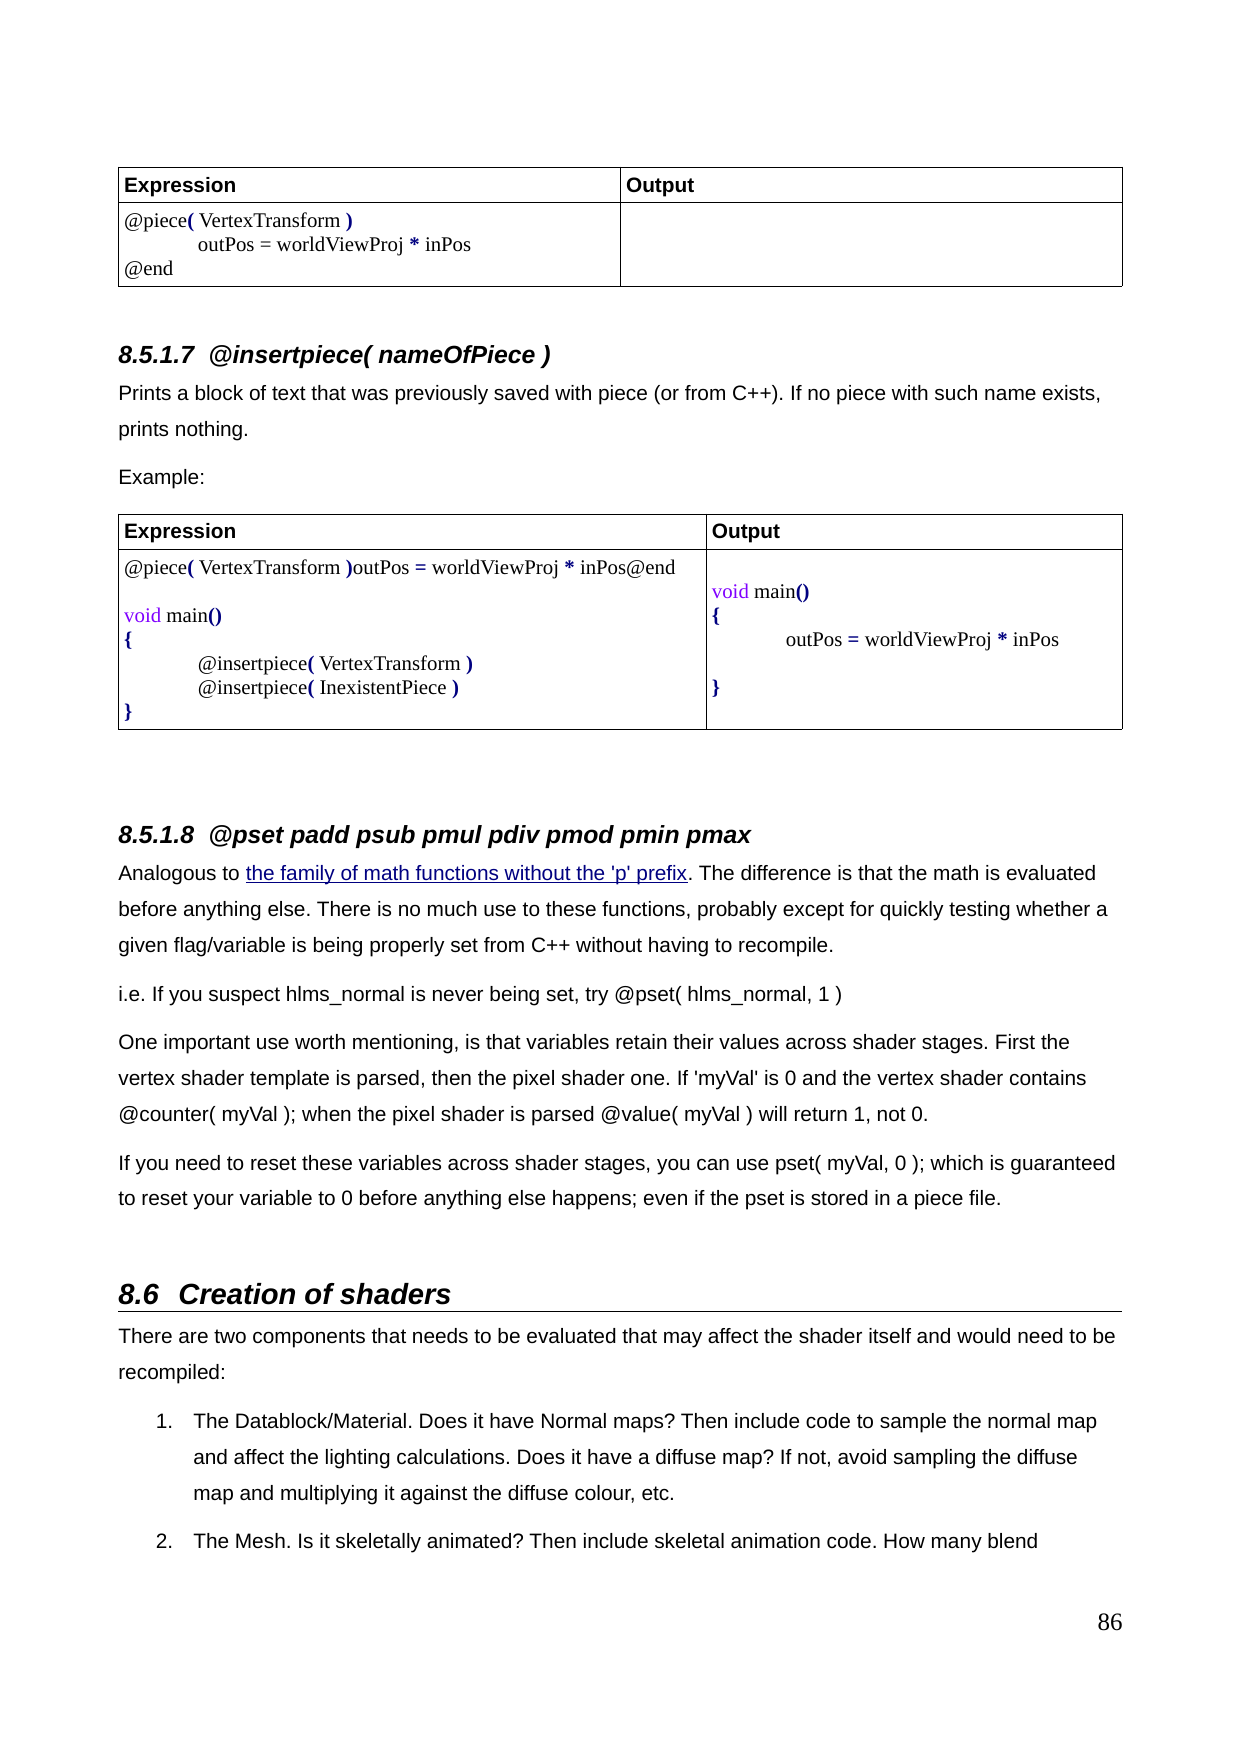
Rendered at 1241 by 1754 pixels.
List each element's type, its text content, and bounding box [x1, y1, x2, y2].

table_cell [621, 203, 1122, 286]
subtitle Creation of shaders [118, 1277, 1122, 1311]
text If you need to reset these variables across shader stages, you can use pset( myVal, 0 ); which is guaranteed to reset your variable to 0 before anything else happens; even if the pset is stored in a piece file. [118, 1150, 1122, 1210]
text There are two components that needs to be evaluated that may affect the shader itself and would need to be recompiled: [118, 1324, 1122, 1384]
subtitle @pset padd psub pmul pdiv pmod pmin pmax [118, 820, 1122, 849]
table_header Expression [119, 515, 706, 549]
subtitle @insertpiece( nameOfPiece ) [118, 340, 1122, 368]
text Example: [118, 465, 1122, 489]
table_cell void main() { outPos = worldViewProj * inPos } [707, 550, 1122, 729]
table_header Expression [119, 168, 620, 202]
list The Datablock/Material. Does it have Normal maps? Then include code to sample the normal map and affect the lighting calculations. Does it have a diffuse map? If not, avoid sampling the diffuse map and multiplying it against the diffuse colour, etc. [156, 1408, 1122, 1504]
table_cell @piece( VertexTransform ) outPos = worldViewProj * inPos @end [119, 203, 620, 286]
table_header Output [621, 168, 1122, 202]
text One important use worth mentioning, is that variables retain their values across shader stages. First the vertex shader template is parsed, then the pixel shader one. If 'myVal' is 0 and the vertex shader contains @counter( myVal ); when the pixel shader is parsed @value( myVal ) will return 1, not 0. [118, 1030, 1122, 1126]
text Analogous to the family of math functions without the 'p' prefix. The difference is that the math is evaluated before anything else. There is no much use to these functions, probably except for quickly testing whether a given flag/variable is being properly set from C++ without having to recompile. [118, 861, 1122, 957]
table_cell @piece( VertexTransform )outPos = worldViewProj * inPos@end void main() { @insertpiece( VertexTransform ) @insertpiece( InexistentPiece ) } [119, 550, 706, 729]
list The Mesh. Is it skeletally animated? Then include skeletal animation code. How many blend [156, 1529, 1122, 1553]
table_header Output [707, 515, 1122, 549]
text i.e. If you suspect hlms_normal is never being set, try @pset( hlms_normal, 1 ) [118, 982, 1122, 1006]
text Prints a block of text that was previously saved with piece (or from C++). If no piece with such name exists, prints nothing. [118, 381, 1122, 441]
